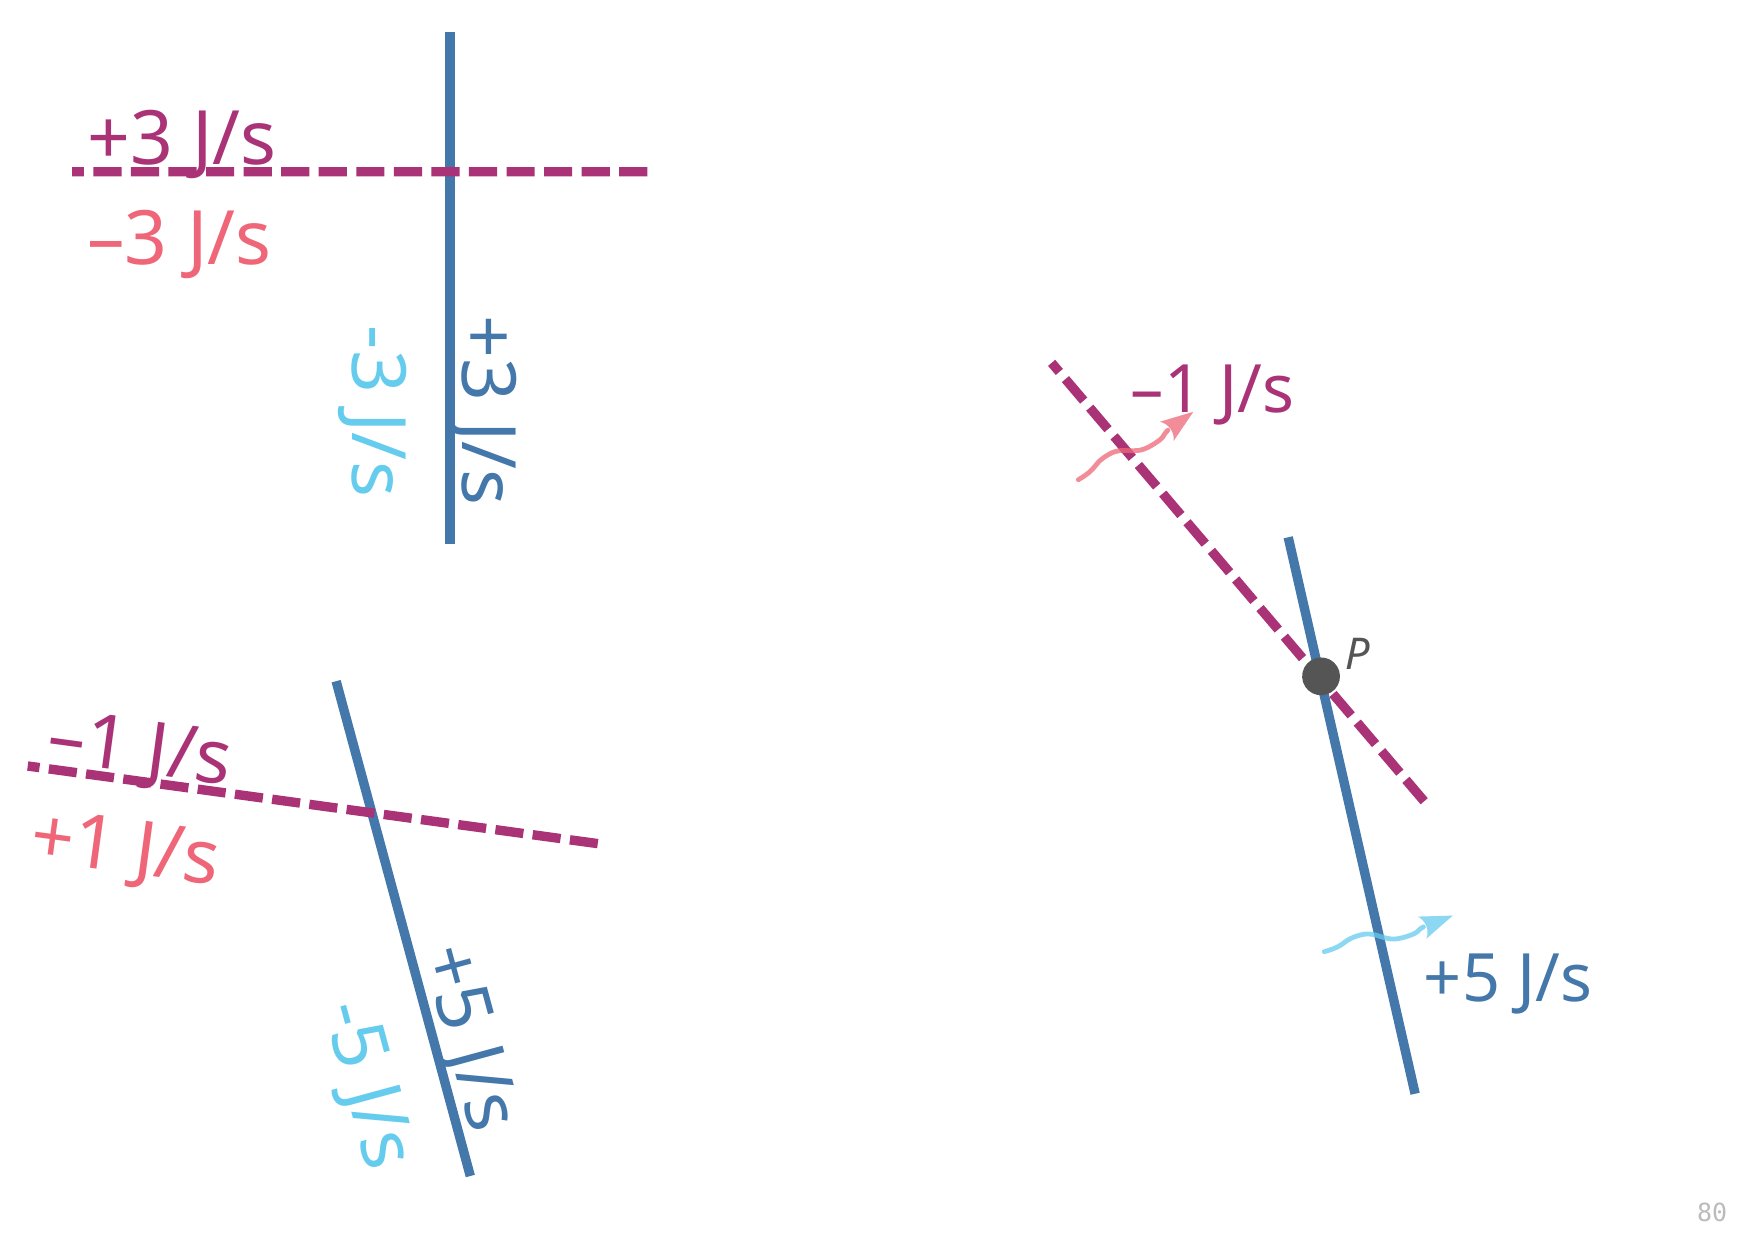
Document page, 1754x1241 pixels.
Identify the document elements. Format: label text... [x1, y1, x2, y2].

text_box [318, 167, 347, 177]
text_box [197, 784, 227, 798]
text_box [271, 794, 301, 808]
text_box [544, 167, 573, 177]
text_box [1302, 657, 1355, 719]
text_box [72, 167, 84, 177]
text_box [93, 167, 122, 177]
text_box [1048, 359, 1063, 376]
text_box [1232, 576, 1258, 604]
text_box [393, 167, 423, 177]
text_box +5 J/s [416, 914, 564, 1164]
text_box [1353, 719, 1380, 748]
text_box [1183, 519, 1209, 547]
text_box [243, 167, 272, 177]
text_box [1134, 461, 1161, 490]
text_box [1110, 433, 1136, 461]
text_box [159, 779, 190, 793]
text_box [1402, 776, 1428, 805]
text_box [1086, 404, 1112, 433]
text_box [27, 761, 41, 772]
text_box +5 J/s [1409, 922, 1621, 1005]
text_box [494, 825, 524, 839]
text_box [48, 764, 78, 778]
text_box [130, 167, 160, 177]
text_box [468, 167, 498, 177]
text_box +1 J/s [13, 771, 257, 892]
text_box –3 J/s [72, 177, 306, 267]
text_box [234, 789, 264, 803]
text_box [581, 167, 610, 177]
text_box [308, 799, 338, 813]
text_box [1061, 376, 1088, 404]
text_box [85, 769, 115, 783]
text_box [506, 167, 535, 177]
text_box [281, 167, 310, 177]
text_box [1256, 605, 1282, 633]
text_box –1 J/s [30, 671, 267, 792]
text_box [1159, 490, 1185, 519]
text_box [1378, 748, 1404, 776]
text_box [122, 774, 150, 786]
text_box [1207, 547, 1234, 576]
text_box [532, 830, 562, 844]
text_box [420, 814, 450, 829]
text_box [345, 804, 376, 818]
text_box [206, 167, 235, 177]
text_box P [1329, 615, 1387, 675]
text_box [1280, 633, 1307, 662]
text_box [569, 835, 599, 849]
text_box [619, 167, 648, 177]
text_box –1 J/s [1115, 333, 1341, 416]
text_box [383, 809, 413, 823]
text_box [168, 167, 197, 177]
text_box [457, 819, 487, 834]
text_box -5 J/s [314, 959, 457, 1189]
text_box +3 J/s [459, 300, 550, 535]
text_box -3 J/s [350, 311, 440, 525]
text_box [431, 167, 460, 177]
text_box [356, 167, 385, 177]
text_box +3 J/s [72, 76, 306, 167]
